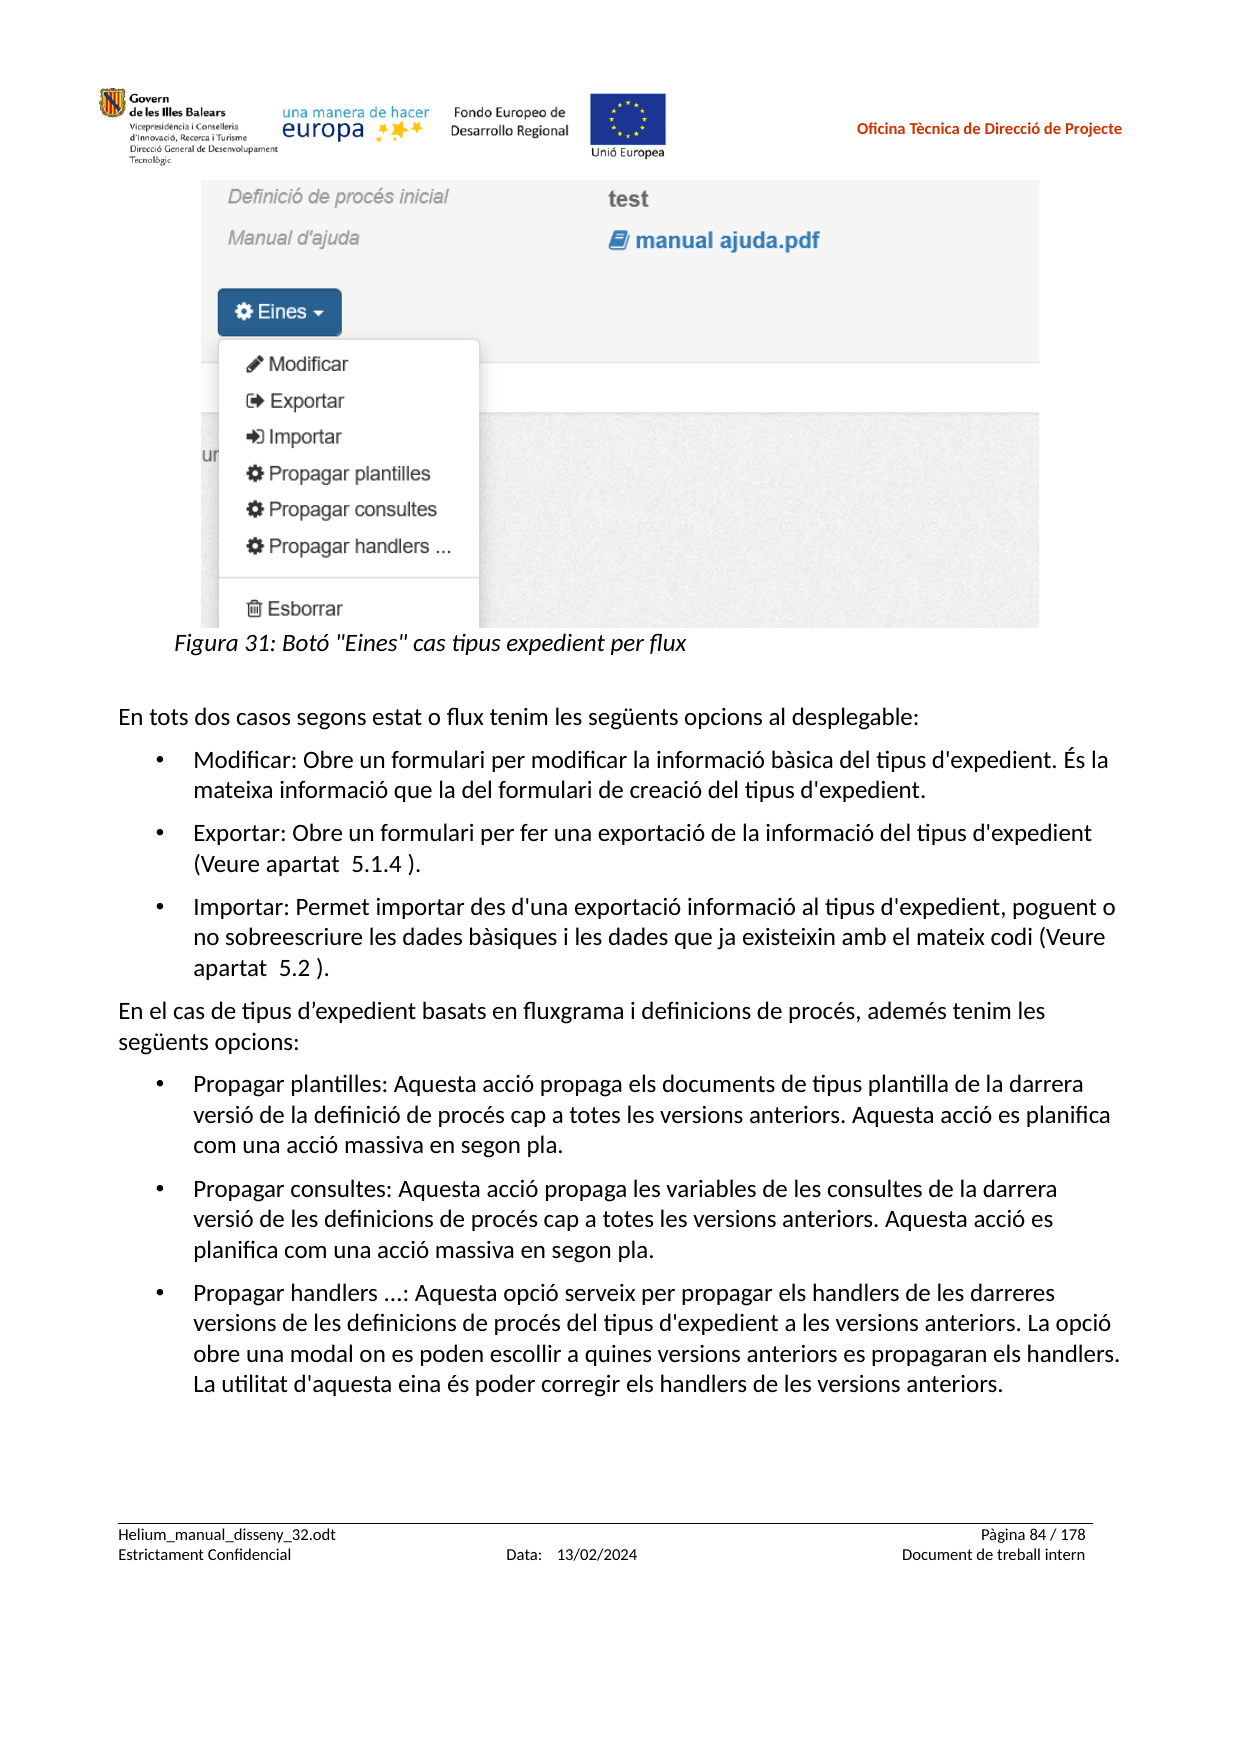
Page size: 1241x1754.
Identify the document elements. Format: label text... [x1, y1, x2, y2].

text Figura 31: Botó "Eines" cas tipus expedient per flux [174, 625, 1066, 658]
list Importar: Permet importar des d'una exportació informació al tipus d'expedient, poguent o no sobreescriure les dades bàsiques i les dades que ja existeixin amb el mateix codi (Veure apartat 5.2 ). [156, 891, 1122, 983]
text En tots dos casos segons estat o flux tenim les següents opcions al desplegable: [118, 701, 1122, 731]
list Modificar: Obre un formulari per modificar la informació bàsica del tipus d'expedient. És la mateixa informació que la del formulari de creació del tipus d'expedient. [156, 744, 1122, 805]
list Propagar consultes: Aquesta acció propaga les variables de les consultes de la darrera versió de les definicions de procés cap a totes les versions anteriors. Aquesta acció es planifica com una acció massiva en segon pla. [156, 1173, 1122, 1264]
list Exportar: Obre un formulari per fer una exportació de la informació del tipus d'expedient (Veure apartat 5.1.4 ). [156, 817, 1122, 878]
text En el cas de tipus d’expedient basats en fluxgrama i definicions de procés, ademés tenim les següents opcions: [118, 995, 1122, 1056]
list Propagar handlers ...: Aquesta opció serveix per propagar els handlers de les darreres versions de les definicions de procés del tipus d'expedient a les versions anteriors. La opció obre una modal on es poden escollir a quines versions anteriors es propagaran els handlers. La utilitat d'aquesta eina és poder corregir els handlers de les versions anteriors. [156, 1277, 1122, 1399]
picture [99, 87, 668, 166]
picture [201, 180, 1040, 628]
list Propagar plantilles: Aquesta acció propaga els documents de tipus plantilla de la darrera versió de la definició de procés cap a totes les versions anteriors. Aquesta acció es planifica com una acció massiva en segon pla. [156, 1069, 1122, 1160]
